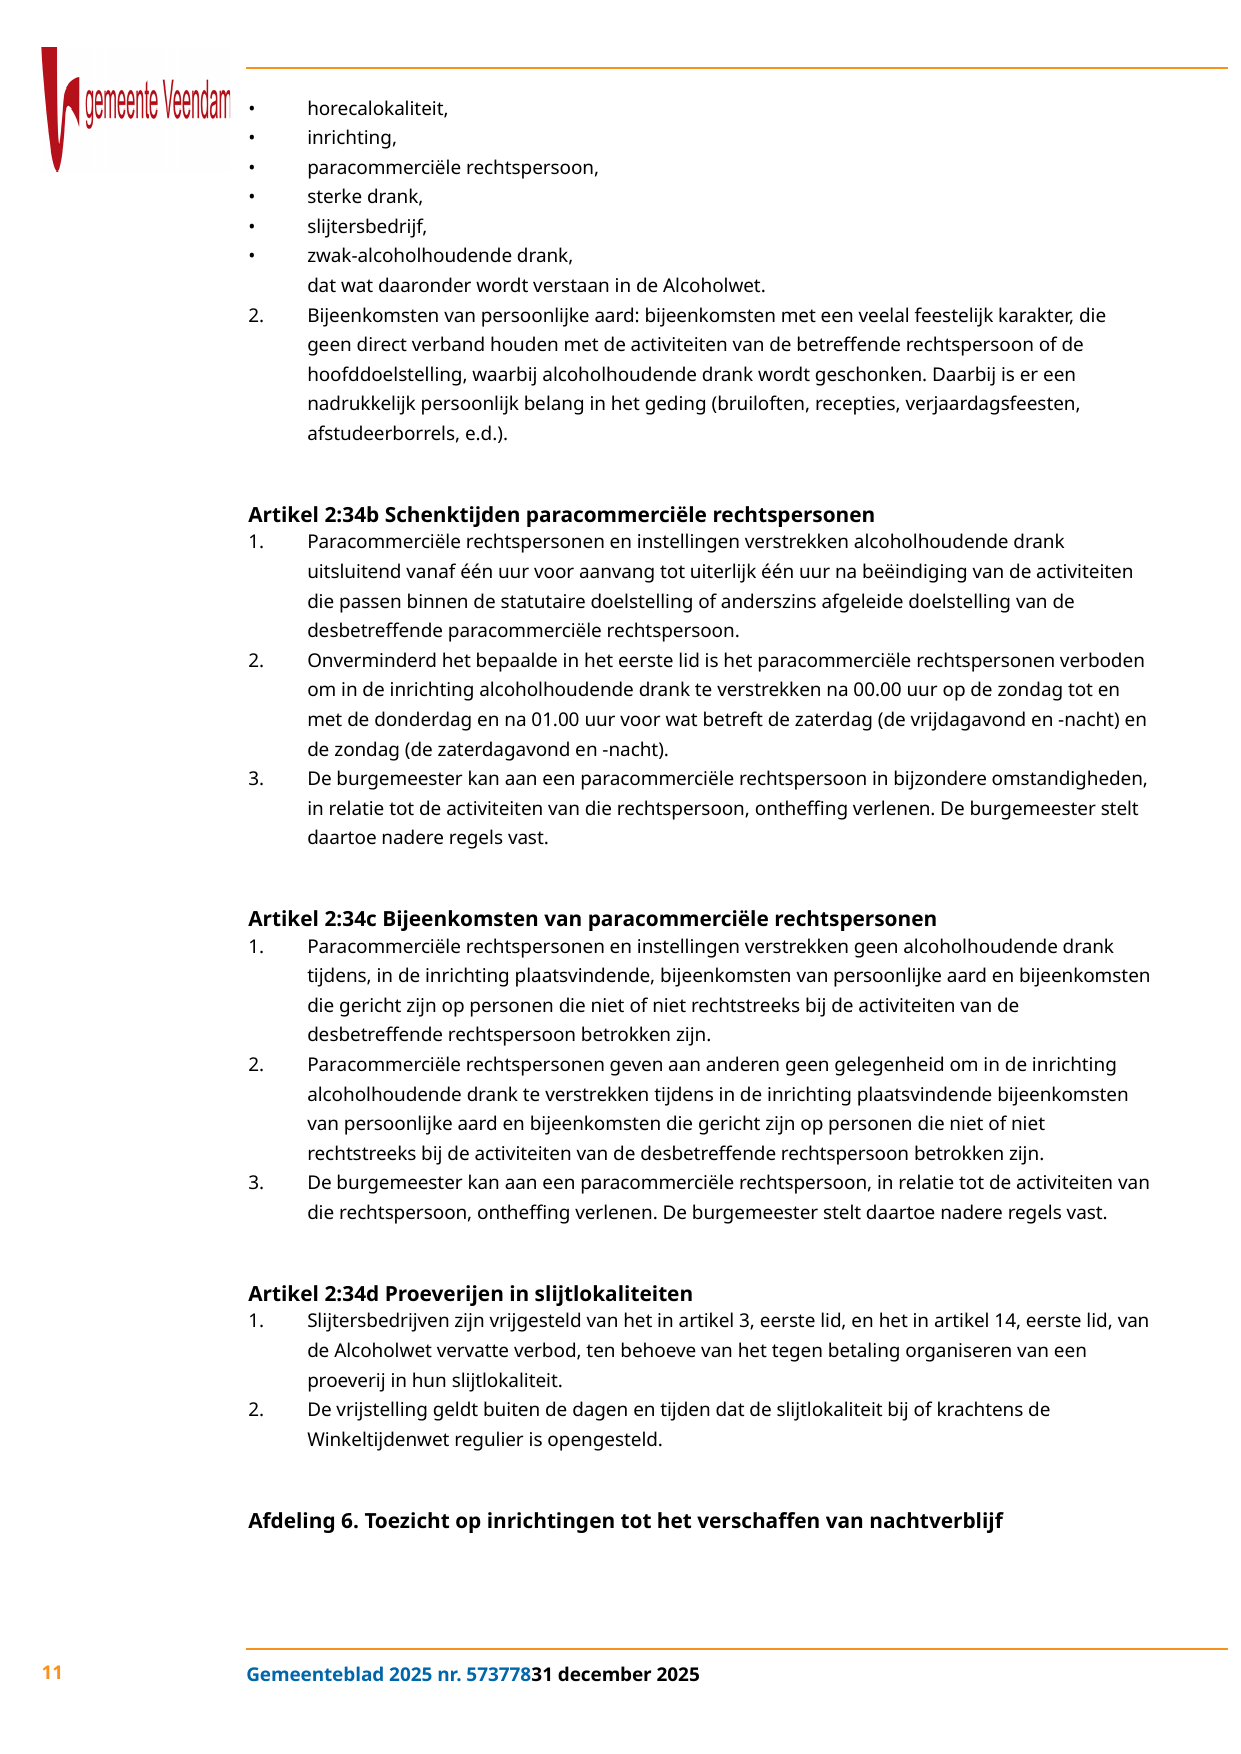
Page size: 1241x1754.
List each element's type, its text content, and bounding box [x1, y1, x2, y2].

list slijtersbedrijf, [248, 213, 1152, 239]
text Afdeling 6. Toezicht op inrichtingen tot het verschaffen van nachtverblijf [248, 1506, 1152, 1534]
list Paracommerciële rechtspersonen en instellingen verstrekken geen alcoholhoudende drank tijdens, in de inrichting plaatsvindende, bijeenkomsten van persoonlijke aard en bijeenkomsten die gericht zijn op personen die niet of niet rechtstreeks bij de activiteiten van de desbetreffende rechtspersoon betrokken zijn. [248, 933, 1152, 1047]
picture [41, 47, 231, 172]
list De vrijstelling geldt buiten de dagen en tijden dat de slijtlokaliteit bij of krachtens de Winkeltijdenwet regulier is opengesteld. [248, 1396, 1152, 1452]
text Artikel 2:34c Bijeenkomsten van paracommerciële rechtspersonen [248, 904, 1152, 933]
list Bijeenkomsten van persoonlijke aard: bijeenkomsten met een veelal feestelijk karakter, die geen direct verband houden met de activiteiten van de betreffende rechtspersoon of de hoofddoelstelling, waarbij alcoholhoudende drank wordt geschonken. Daarbij is er een nadrukkelijk persoonlijk belang in het geding (bruiloften, recepties, verjaardagsfeesten, afstudeerborrels, e.d.). [248, 302, 1152, 446]
list sterke drank, [248, 183, 1152, 209]
list Onverminderd het bepaalde in het eerste lid is het paracommerciële rechtspersonen verboden om in de inrichting alcoholhoudende drank te verstrekken na 00.00 uur op de zondag tot en met de donderdag en na 01.00 uur voor wat betreft de zaterdag (de vrijdagavond en -nacht) en de zondag (de zaterdagavond en -nacht). [248, 647, 1152, 761]
list zwak-alcoholhoudende drank, [248, 243, 1152, 268]
list De burgemeester kan aan een paracommerciële rechtspersoon in bijzondere omstandigheden, in relatie tot de activiteiten van die rechtspersoon, ontheffing verlenen. De burgemeester stelt daartoe nadere regels vast. [248, 765, 1152, 850]
list De burgemeester kan aan een paracommerciële rechtspersoon, in relatie tot de activiteiten van die rechtspersoon, ontheffing verlenen. De burgemeester stelt daartoe nadere regels vast. [248, 1169, 1152, 1225]
list dat wat daaronder wordt verstaan in de Alcoholwet. [248, 272, 1152, 298]
list horecalokaliteit, [248, 95, 1152, 121]
text Artikel 2:34d Proeverijen in slijtlokaliteiten [248, 1279, 1152, 1308]
list Slijtersbedrijven zijn vrijgesteld van het in artikel 3, eerste lid, en het in artikel 14, eerste lid, van de Alcoholwet vervatte verbod, ten behoeve van het tegen betaling organiseren van een proeverij in hun slijtlokaliteit. [248, 1308, 1152, 1392]
list Paracommerciële rechtspersonen geven aan anderen geen gelegenheid om in de inrichting alcoholhoudende drank te verstrekken tijdens in de inrichting plaatsvindende bijeenkomsten van persoonlijke aard en bijeenkomsten die gericht zijn op personen die niet of niet rechtstreeks bij de activiteiten van de desbetreffende rechtspersoon betrokken zijn. [248, 1051, 1152, 1166]
list Paracommerciële rechtspersonen en instellingen verstrekken alcoholhoudende drank uitsluitend vanaf één uur voor aanvang tot uiterlijk één uur na beëindiging van de activiteiten die passen binnen de statutaire doelstelling of anderszins afgeleide doelstelling van de desbetreffende paracommerciële rechtspersoon. [248, 529, 1152, 643]
list inrichting, [248, 124, 1152, 150]
text Artikel 2:34b Schenktijden paracommerciële rechtspersonen [248, 500, 1152, 529]
list paracommerciële rechtspersoon, [248, 154, 1152, 180]
